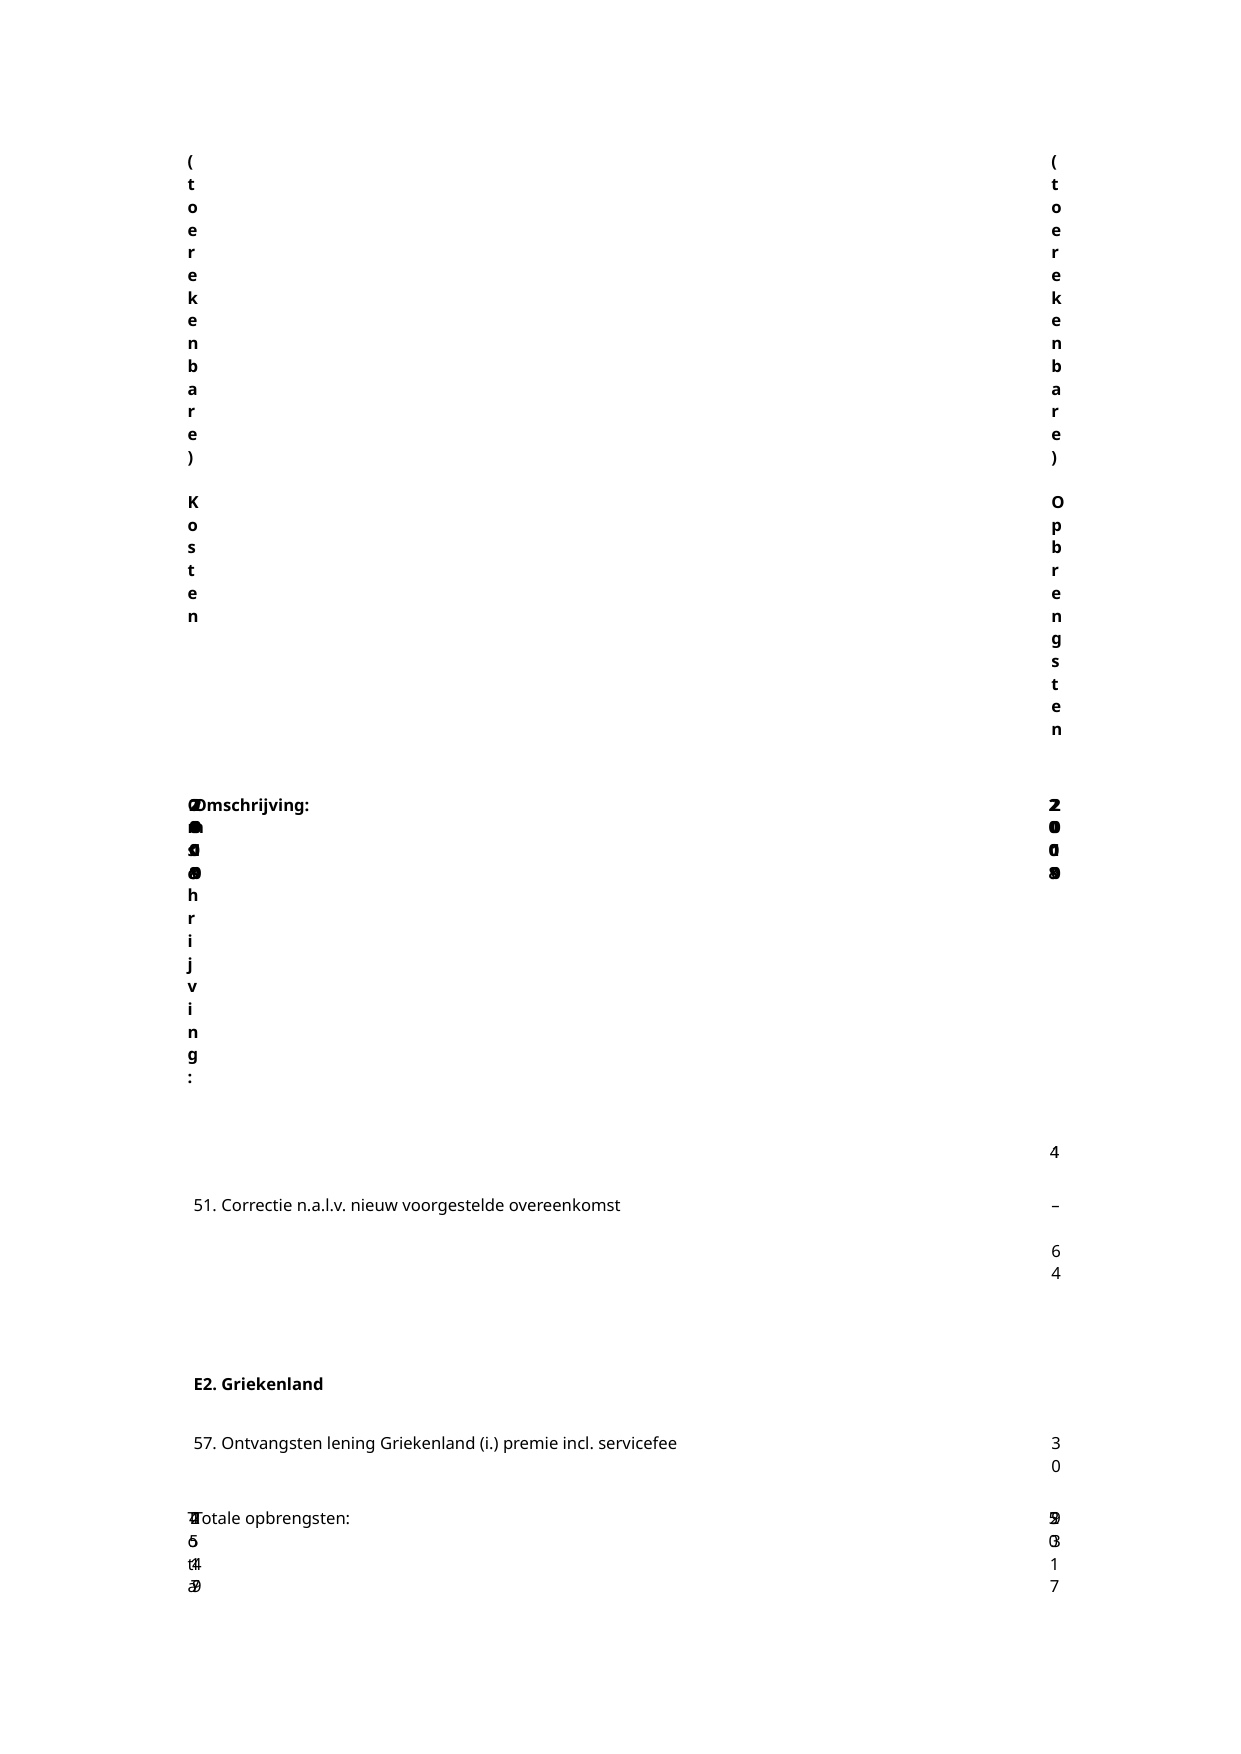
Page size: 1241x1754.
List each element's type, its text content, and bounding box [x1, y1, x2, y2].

table_cell [193, 1141, 1048, 1194]
table_cell Omschrijving: [193, 793, 1048, 1141]
table_cell [193, 1315, 1048, 1373]
table_cell 51. Correctie n.a.l.v. nieuw voorgestelde overeenkomst [193, 1194, 1048, 1314]
table_cell E2. Griekenland [193, 1373, 1048, 1431]
table_cell 57. Ontvangsten lening Griekenland (i.) premie incl. servicefee [193, 1431, 1048, 1507]
table_header [193, 150, 1048, 793]
table_cell Totale opbrengsten: [193, 1507, 1048, 1598]
